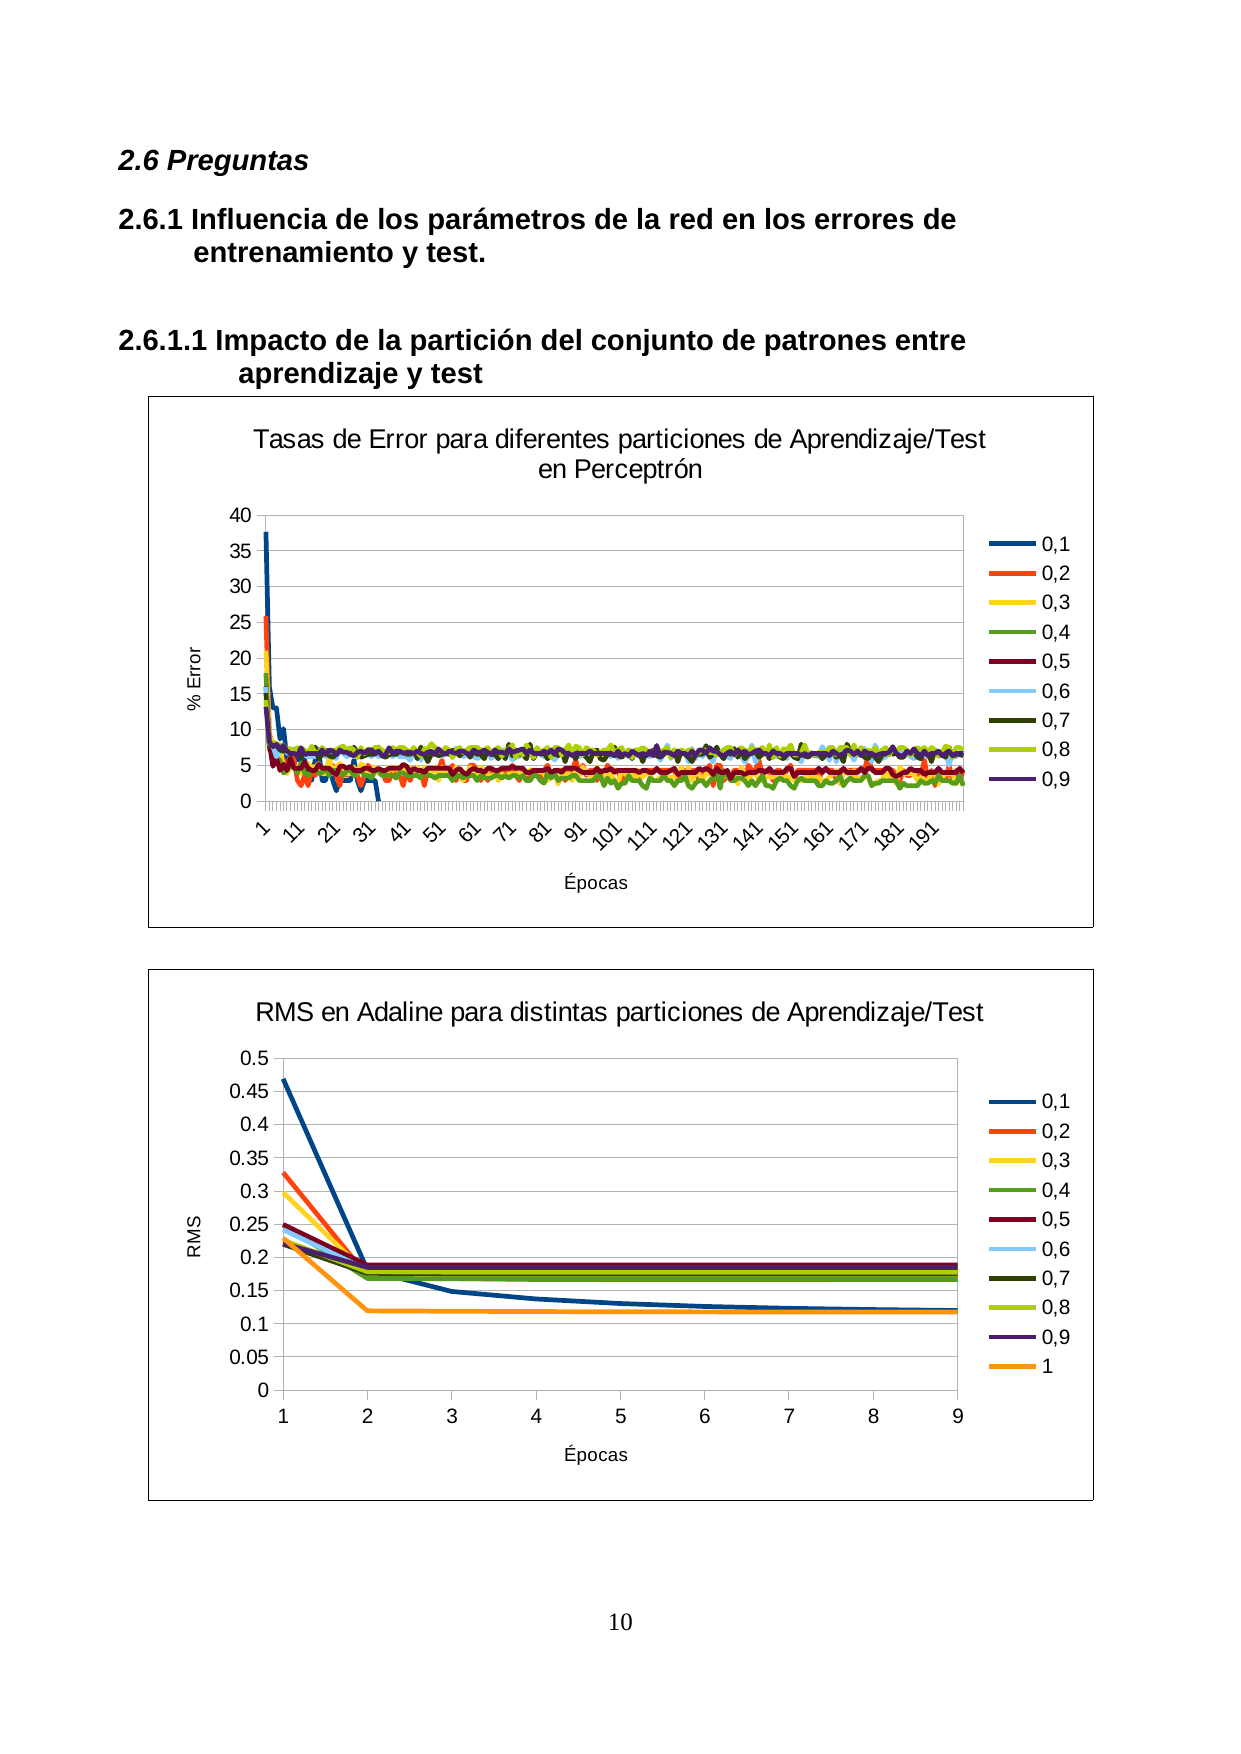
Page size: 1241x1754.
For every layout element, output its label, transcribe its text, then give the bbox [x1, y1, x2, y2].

subtitle 2.6.1 Influencia de los parámetros de la red en los errores de entrenamiento y test. [118, 202, 1122, 269]
subtitle 2.6.1.1 Impacto de la partición del conjunto de patrones entre aprendizaje y test [118, 322, 1122, 389]
subtitle 2.6 Preguntas [118, 143, 1122, 177]
